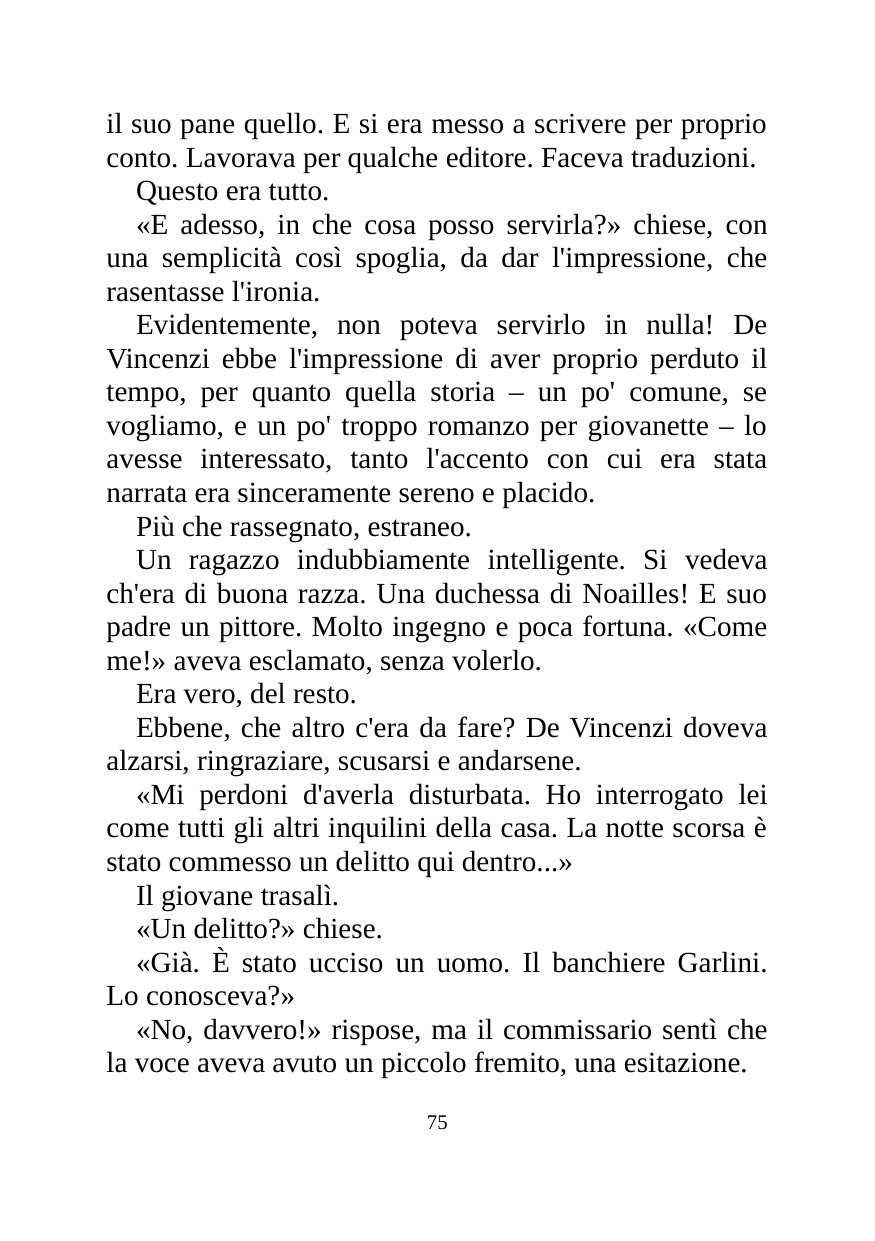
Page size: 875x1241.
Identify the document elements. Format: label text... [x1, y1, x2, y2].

text Questo era tutto. [106, 173, 768, 207]
text Un ragazzo indubbiamente intelligente. Si vedeva ch'era di buona razza. Una duchessa di Noailles! E suo padre un pittore. Molto ingegno e poca fortuna. «Come me!» aveva esclamato, senza volerlo. [106, 542, 768, 676]
text «No, davvero!» rispose, ma il commissario sentì che la voce aveva avuto un piccolo fremito, una esitazione. [106, 1012, 768, 1079]
text «E adesso, in che cosa posso servirla?» chiese, con una semplicità così spoglia, da dar l'impressione, che rasentasse l'ironia. [106, 207, 768, 307]
text Ebbene, che altro c'era da fare? De Vincenzi doveva alzarsi, ringraziare, scusarsi e andarsene. [106, 710, 768, 777]
text «Già. È stato ucciso un uomo. Il banchiere Garlini. Lo conosceva?» [106, 945, 768, 1012]
text Più che rassegnato, estraneo. [106, 509, 768, 542]
text Evidentemente, non poteva servirlo in nulla! De Vincenzi ebbe l'impressione di aver proprio perduto il tempo, per quanto quella storia – un po' comune, se vogliamo, e un po' troppo romanzo per giovanette – lo avesse interessato, tanto l'accento con cui era stata narrata era sinceramente sereno e placido. [106, 307, 768, 509]
text «Un delitto?» chiese. [106, 911, 768, 945]
text il suo pane quello. E si era messo a scrivere per proprio conto. Lavorava per qualche editore. Faceva traduzioni. [106, 106, 768, 173]
text Era vero, del resto. [106, 676, 768, 710]
text «Mi perdoni d'averla disturbata. Ho interrogato lei come tutti gli altri inquilini della casa. La notte scorsa è stato commesso un delitto qui dentro...» [106, 777, 768, 878]
text Il giovane trasalì. [106, 878, 768, 911]
